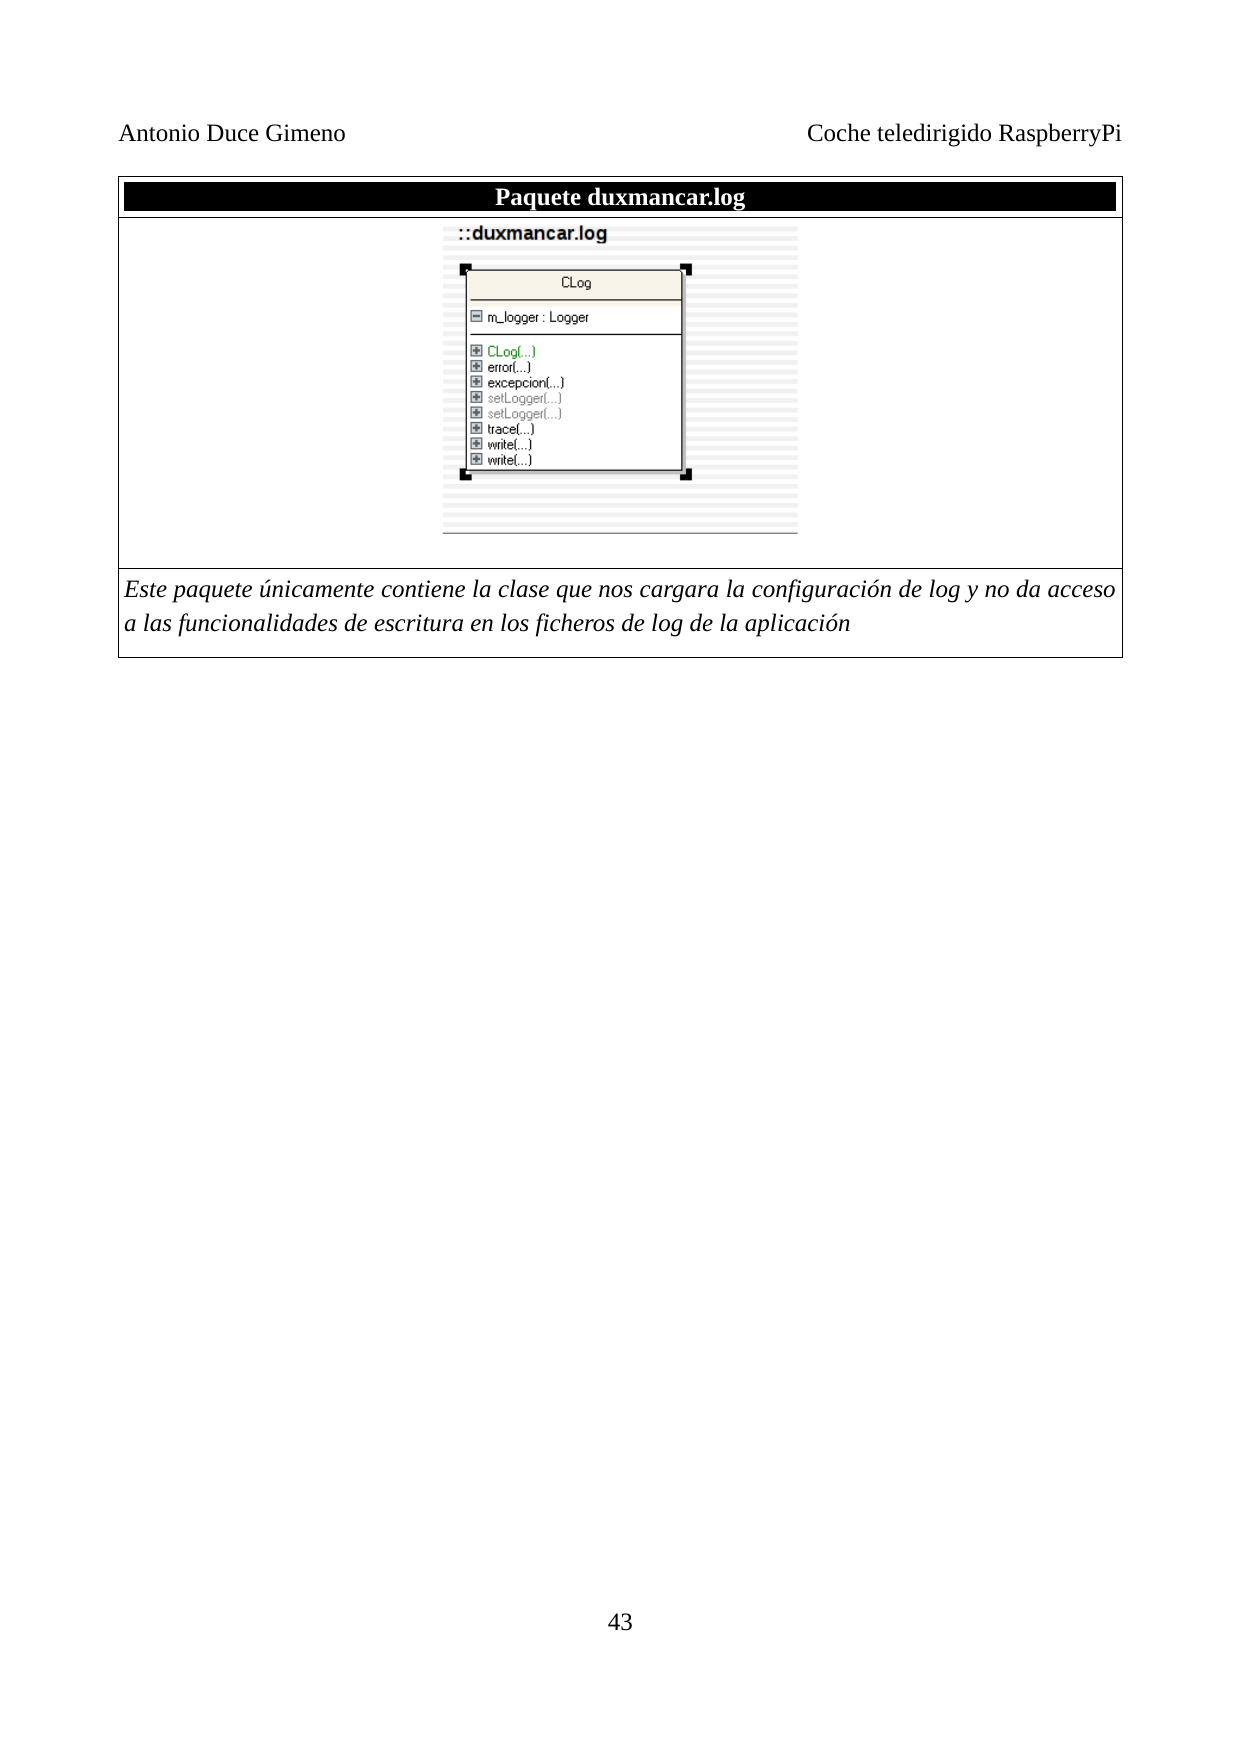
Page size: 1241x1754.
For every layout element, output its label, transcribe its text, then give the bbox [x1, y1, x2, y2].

table_cell [119, 534, 1122, 568]
table_header Paquete duxmancar.log [119, 177, 1122, 217]
table_cell [119, 218, 1122, 222]
table_cell [798, 223, 1122, 533]
picture [442, 222, 798, 534]
table_cell [119, 223, 442, 533]
table_cell Este paquete únicamente contiene la clase que nos cargara la configuración de log y no da acceso a las funcionalidades de escritura en los ficheros de log de la aplicación [119, 569, 1122, 657]
